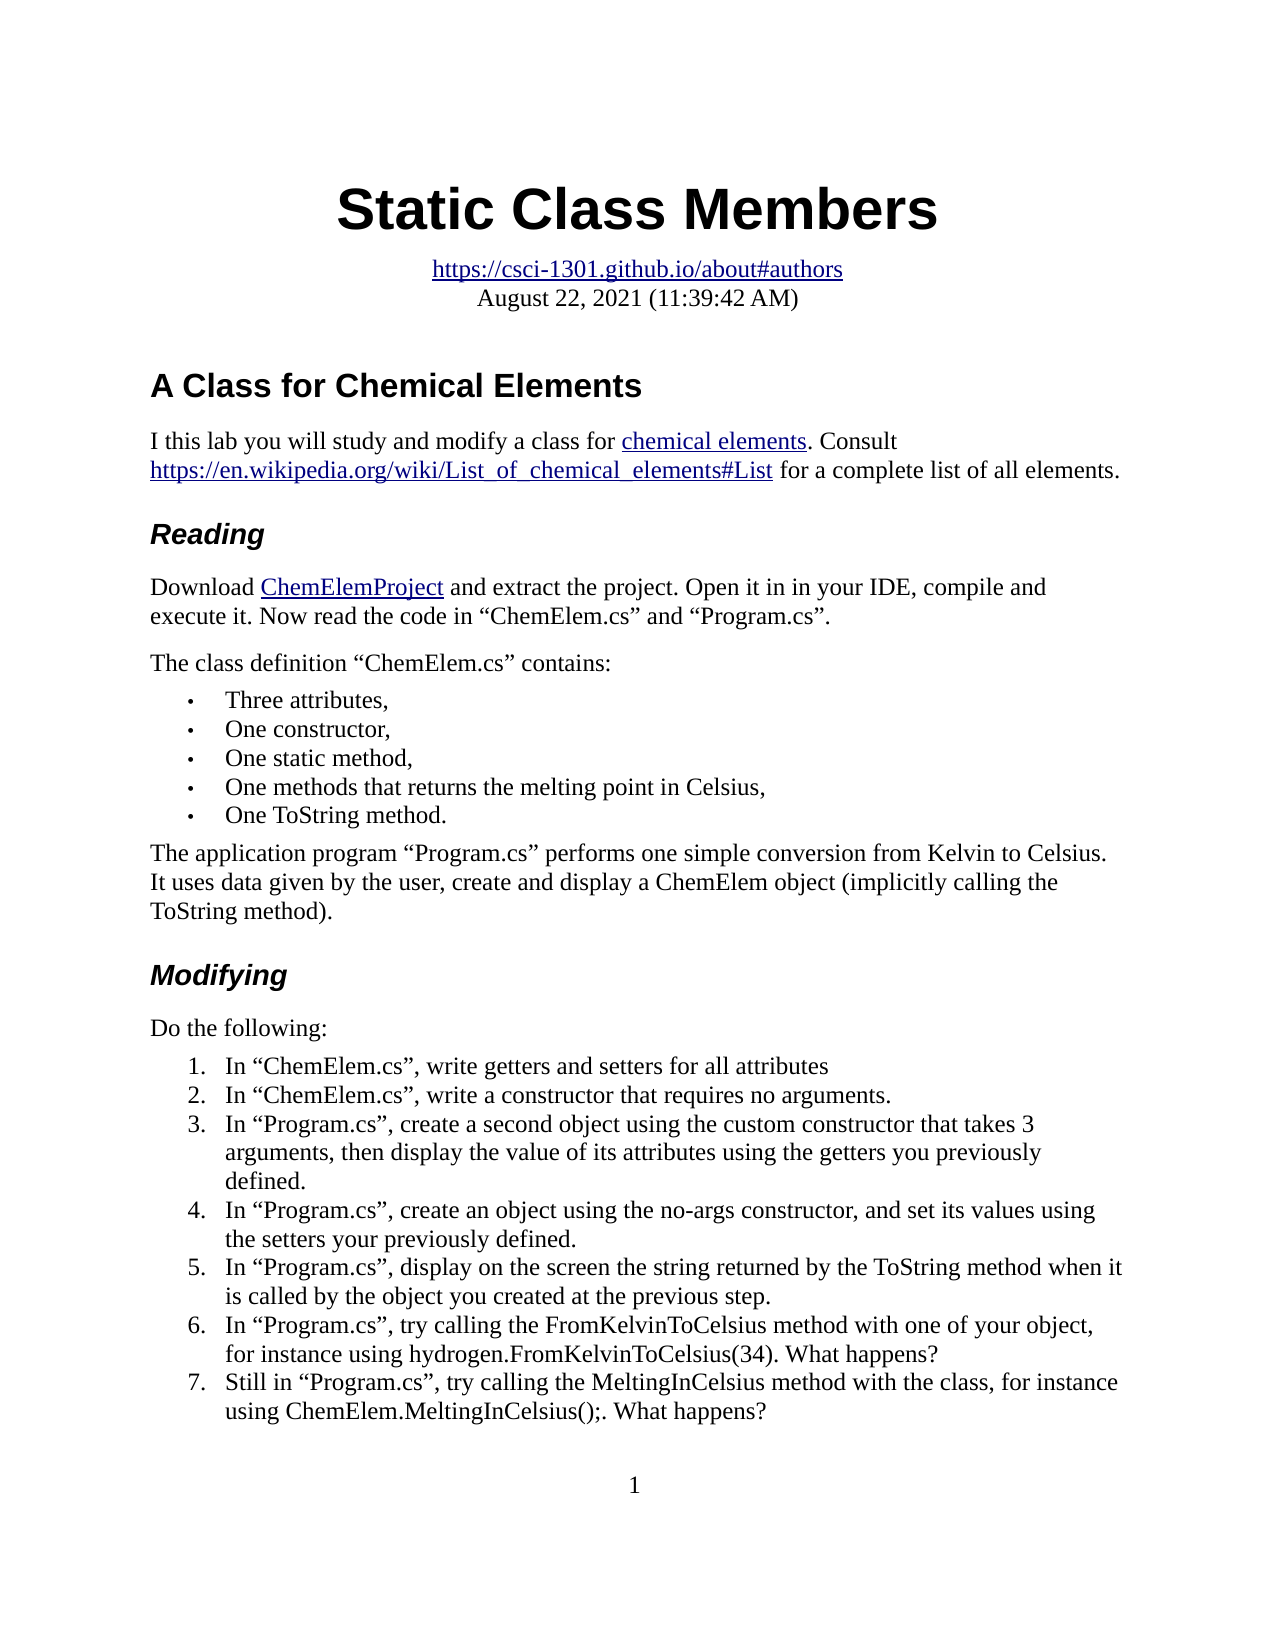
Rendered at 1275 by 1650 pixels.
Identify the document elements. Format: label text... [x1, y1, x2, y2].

subtitle Reading [150, 517, 1125, 551]
list One methods that returns the melting point in Celsius, [187, 772, 1125, 801]
list In “ChemElem.cs”, write a constructor that requires no arguments. [187, 1080, 1125, 1109]
list In “Program.cs”, try calling the FromKelvinToCelsius method with one of your object, for instance using hydrogen.FromKelvinToCelsius(34). What happens? [187, 1310, 1125, 1367]
text I this lab you will study and modify a class for chemical elements. Consult https://en.wikipedia.org/wiki/List_of_chemical_elements#List for a complete list of all elements. [150, 426, 1125, 483]
text Do the following: [150, 1013, 1125, 1042]
list One static method, [187, 743, 1125, 772]
list In “Program.cs”, create a second object using the custom constructor that takes 3 arguments, then display the value of its attributes using the getters you previously defined. [187, 1109, 1125, 1195]
list In “Program.cs”, display on the screen the string returned by the ToString method when it is called by the object you created at the previous step. [187, 1252, 1125, 1310]
text https://csci-1301.github.io/about#authors [150, 254, 1125, 283]
title Static Class Members [150, 175, 1125, 242]
text Download ChemElemProject and extract the project. Open it in in your IDE, compile and execute it. Now read the code in “ChemElem.cs” and “Program.cs”. [150, 572, 1125, 630]
text The application program “Program.cs” performs one simple conversion from Kelvin to Celsius. It uses data given by the user, create and display a ChemElem object (implicitly calling the ToString method). [150, 838, 1125, 924]
list One ToString method. [187, 801, 1125, 829]
list Still in “Program.cs”, try calling the MeltingInCelsius method with the class, for instance using ChemElem.MeltingInCelsius();. What happens? [187, 1367, 1125, 1425]
subtitle Modifying [150, 958, 1125, 992]
subtitle A Class for Chemical Elements [150, 366, 1125, 404]
list Three attributes, [187, 686, 1125, 714]
text The class definition “ChemElem.cs” contains: [150, 648, 1125, 677]
list One constructor, [187, 714, 1125, 743]
text August 22, 2021 (11:39:42 AM) [150, 283, 1125, 312]
list In “ChemElem.cs”, write getters and setters for all attributes [187, 1051, 1125, 1080]
list In “Program.cs”, create an object using the no-args constructor, and set its values using the setters your previously defined. [187, 1195, 1125, 1252]
